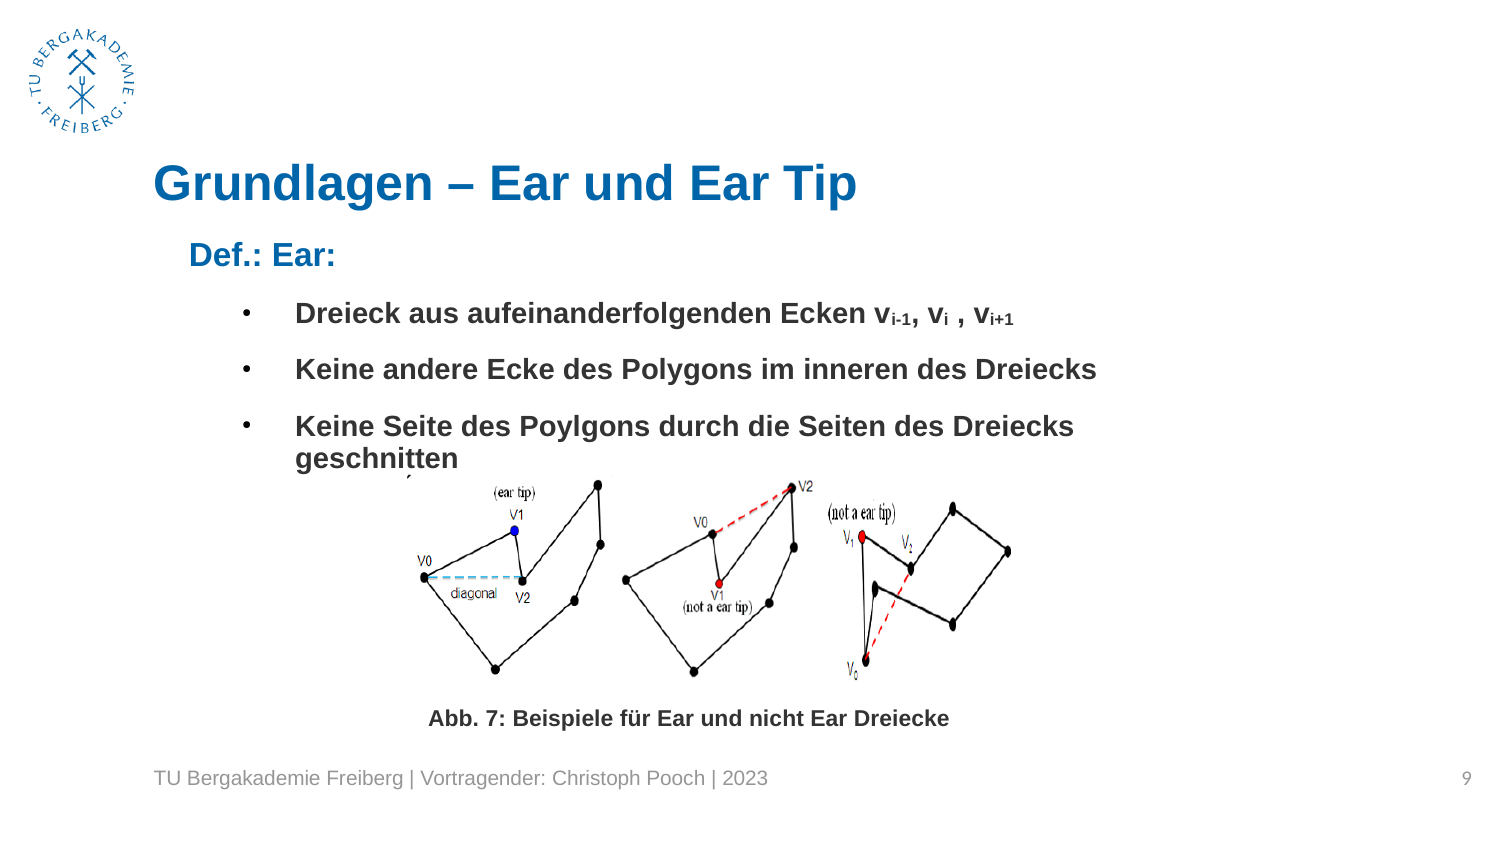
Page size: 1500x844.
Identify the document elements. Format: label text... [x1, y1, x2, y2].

picture [383, 472, 1023, 689]
footer TU Bergakademie Freiberg | Vortragender: Christoph Pooch | 2023 [153, 764, 1353, 824]
text_box Abb. 7: Beispiele für Ear und nicht Ear Dreiecke [413, 698, 1123, 765]
list Def.: Ear: Dreieck aus aufeinanderfolgenden Ecken vi-1, vi , vi+1 Keine andere Ecke des Polygons im inneren des Dreiecks Keine Seite des Poylgons durch die Seiten des Dreiecks geschnitten [153, 236, 1241, 476]
slide_number [1352, 764, 1473, 825]
list Grundlagen – Ear und Ear Tip [153, 150, 1353, 221]
picture [29, 29, 134, 133]
